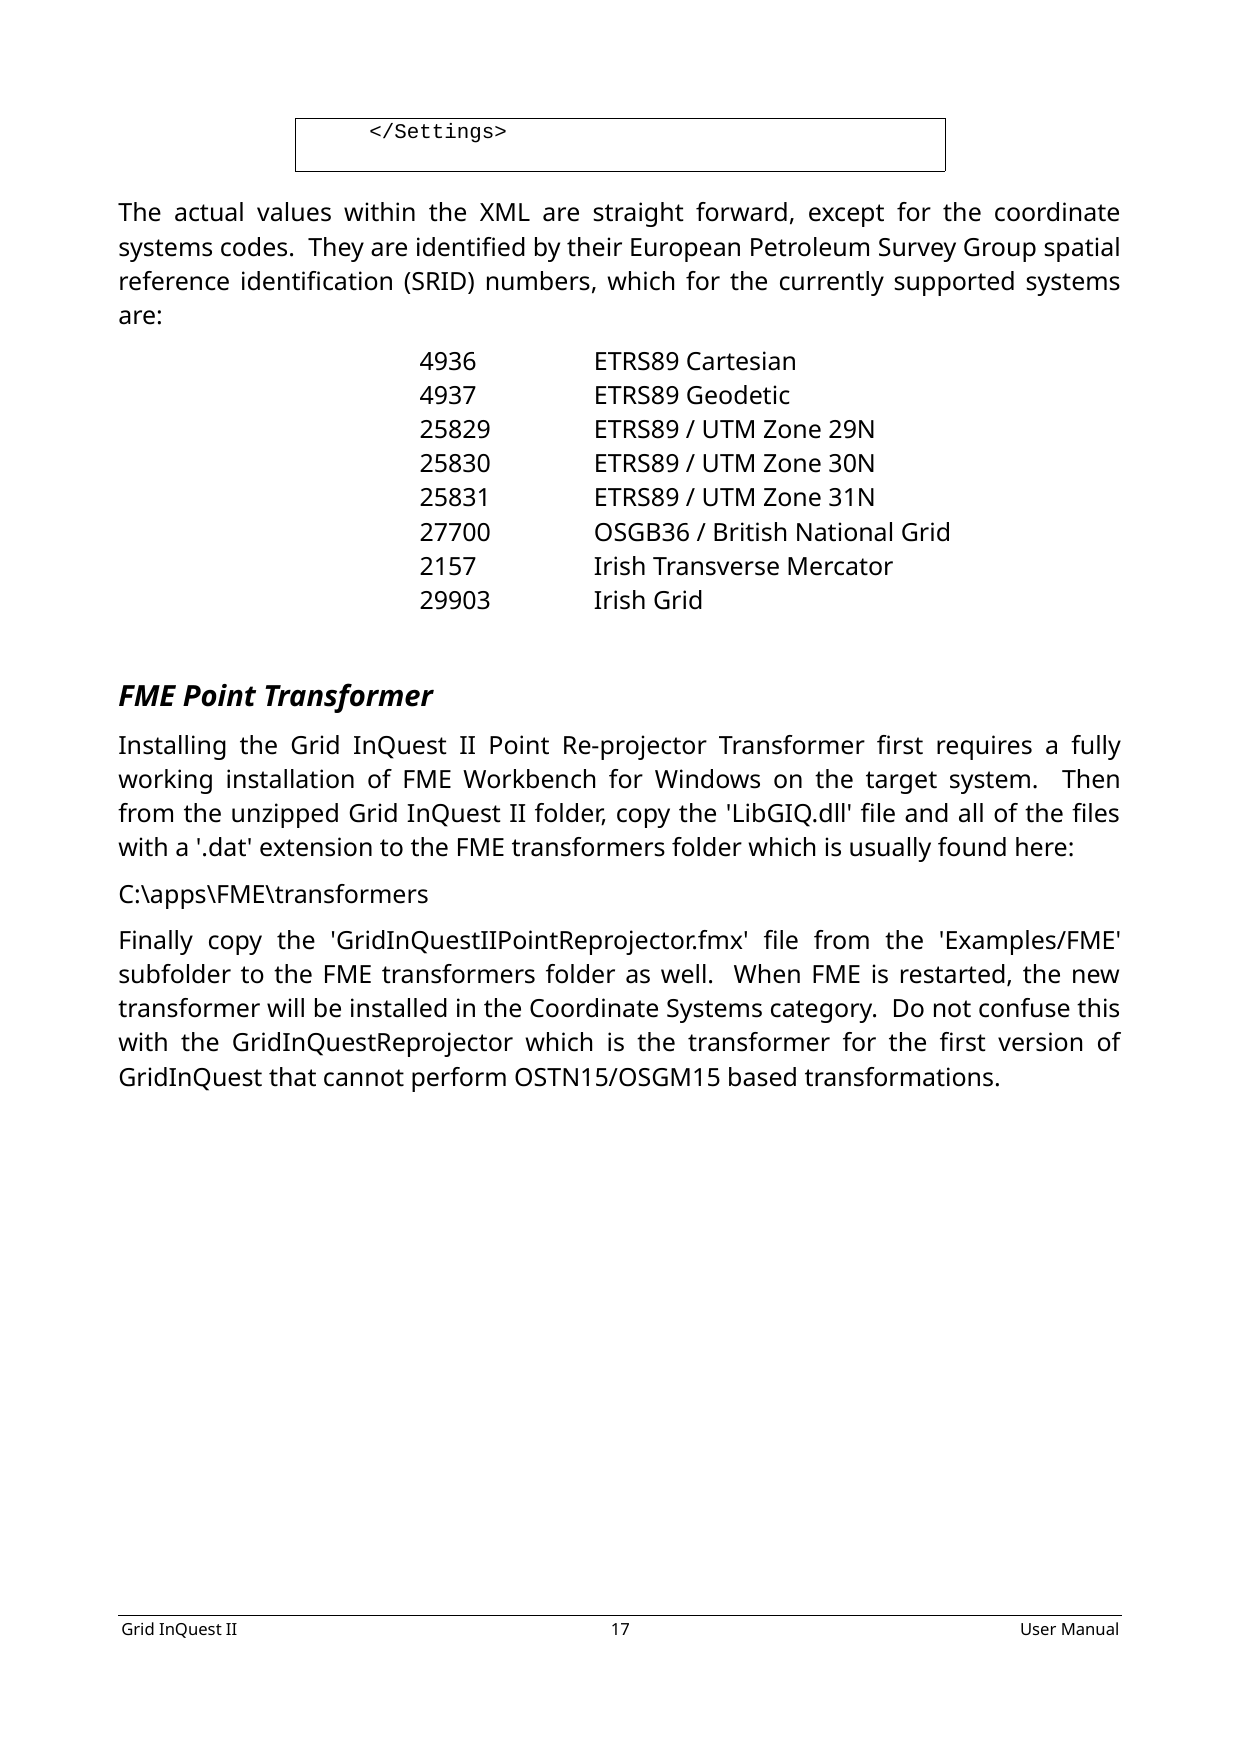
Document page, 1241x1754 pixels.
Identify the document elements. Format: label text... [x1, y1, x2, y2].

text </Settings> [296, 119, 945, 145]
text Finally copy the 'GridInQuestIIPointReprojector.fmx' file from the 'Examples/FME' subfolder to the FME transformers folder as well. When FME is restarted, the new transformer will be installed in the Coordinate Systems category. Do not confuse this with the GridInQuestReprojector which is the transformer for the first version of GridInQuest that cannot perform OSTN15/OSGM15 based transformations. [118, 923, 1122, 1093]
text 25830 ETRS89 / UTM Zone 30N [419, 446, 1122, 480]
text 25831 ETRS89 / UTM Zone 31N [419, 480, 1122, 514]
text 4936 ETRS89 Cartesian [419, 344, 1122, 378]
text 27700 OSGB36 / British National Grid [419, 514, 1122, 548]
text The actual values within the XML are straight forward, except for the coordinate systems codes. They are identified by their European Petroleum Survey Group spatial reference identification (SRID) numbers, which for the currently supported systems are: [118, 195, 1122, 331]
text C:\apps\FME\transformers [118, 876, 1122, 910]
text 4937 ETRS89 Geodetic [419, 378, 1122, 412]
text 2157 Irish Transverse Mercator [419, 548, 1122, 582]
subtitle FME Point Transformer [118, 675, 1122, 715]
text 29903 Irish Grid [419, 582, 1122, 616]
text Installing the Grid InQuest II Point Re-projector Transformer first requires a fully working installation of FME Workbench for Windows on the target system. Then from the unzipped Grid InQuest II folder, copy the 'LibGIQ.dll' file and all of the files with a '.dat' extension to the FME transformers folder which is usually found here: [118, 728, 1122, 864]
text 25829 ETRS89 / UTM Zone 29N [419, 412, 1122, 446]
